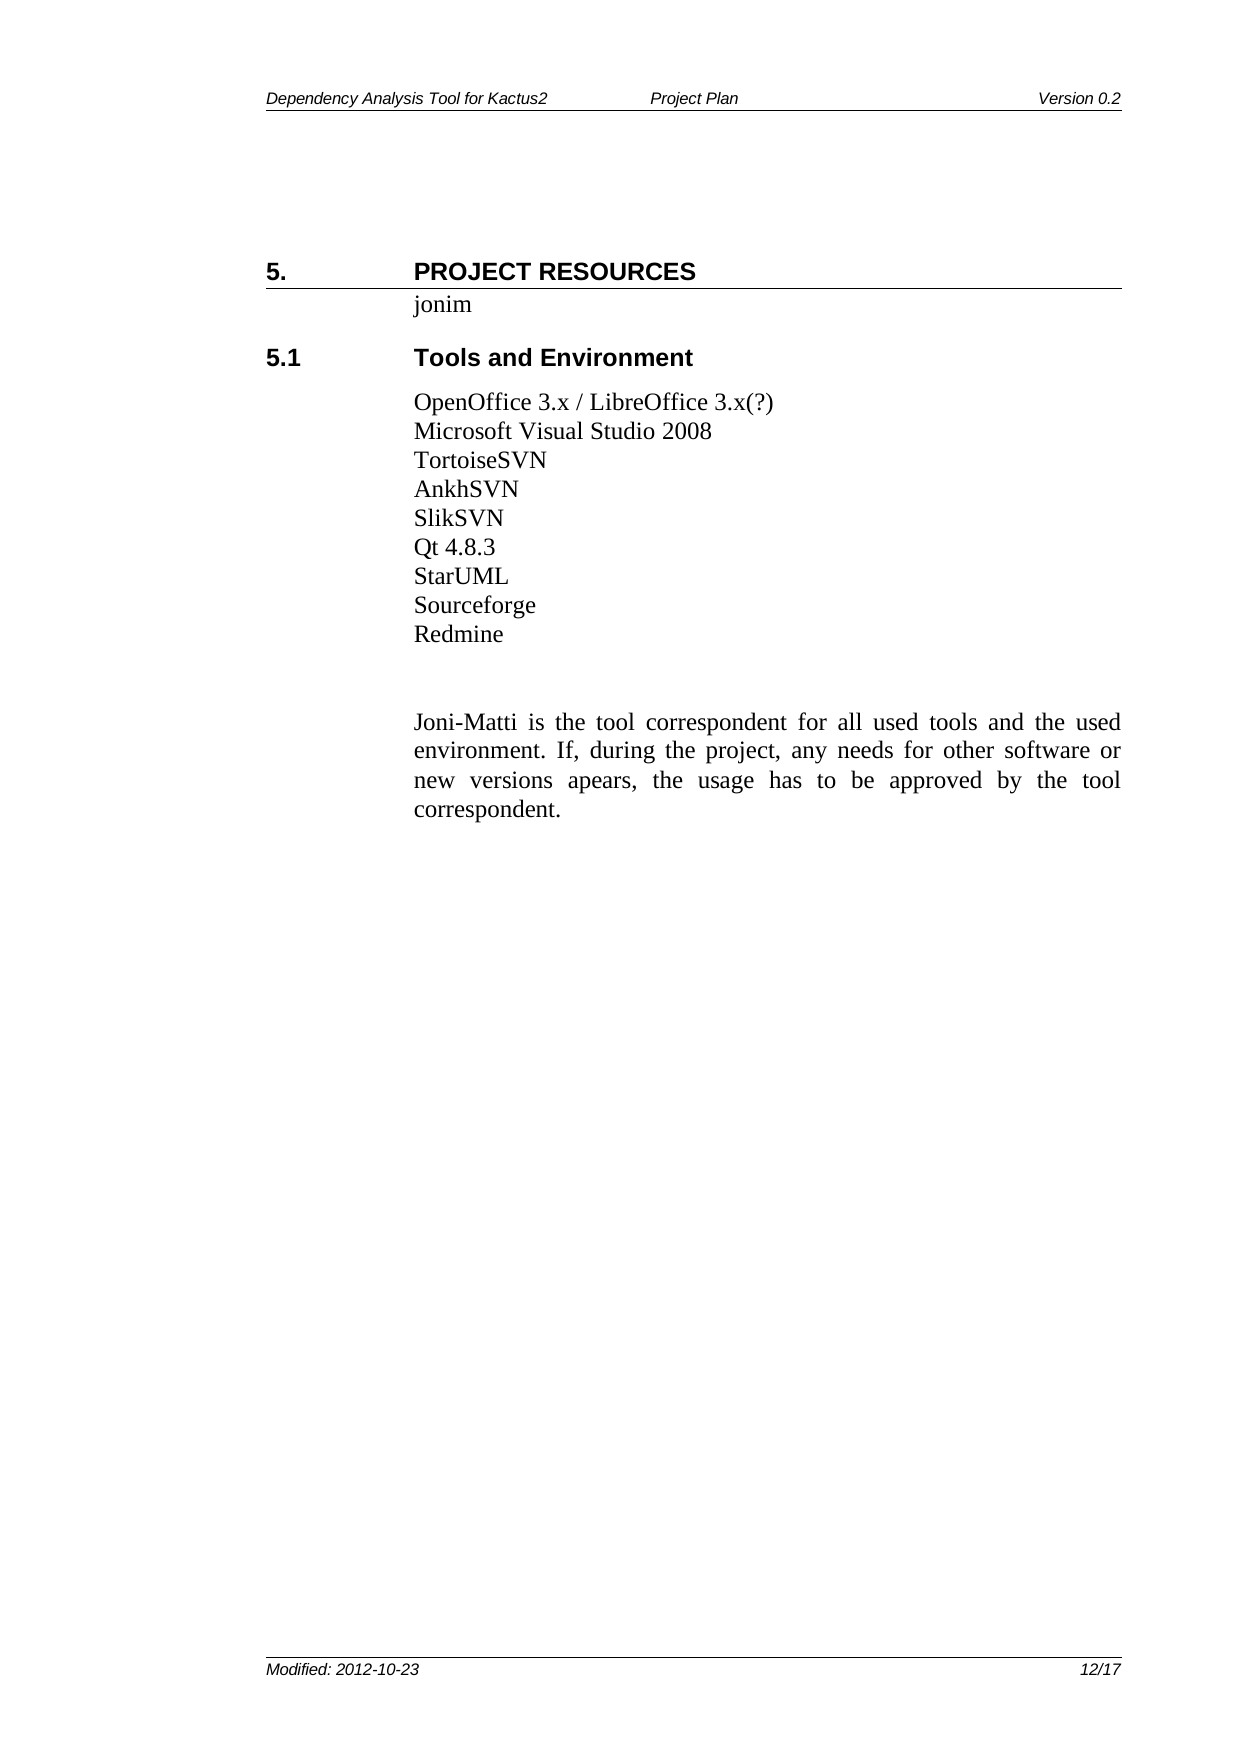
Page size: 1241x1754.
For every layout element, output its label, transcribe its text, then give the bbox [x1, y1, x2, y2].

text Joni-Matti is the tool correspondent for all used tools and the used environment. If, during the project, any needs for other software or new versions apears, the usage has to be approved by the tool correspondent. [413, 706, 1122, 823]
text StarUML [369, 561, 1122, 590]
subtitle Project Resources [266, 257, 1122, 288]
text OpenOffice 3.x / LibreOffice 3.x(?) [369, 387, 1122, 416]
text AnkhSVN [369, 474, 1122, 503]
subtitle Tools and Environment [266, 343, 1122, 372]
text SlikSVN [369, 503, 1122, 532]
text Microsoft Visual Studio 2008 [369, 416, 1122, 445]
text Sourceforge [369, 590, 1122, 619]
text Qt 4.8.3 [369, 532, 1122, 561]
text jonim [369, 289, 1122, 318]
text Redmine [369, 619, 1122, 648]
text TortoiseSVN [369, 445, 1122, 474]
